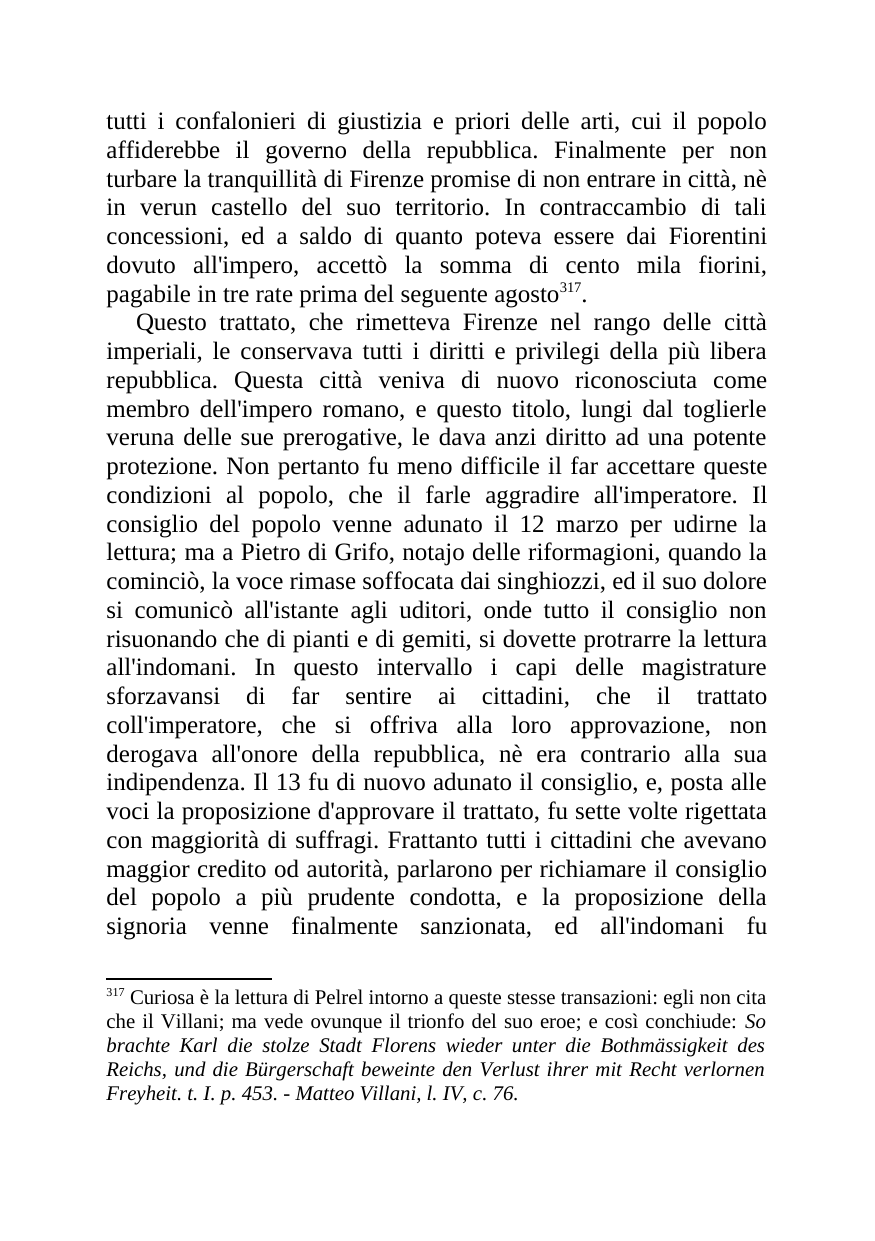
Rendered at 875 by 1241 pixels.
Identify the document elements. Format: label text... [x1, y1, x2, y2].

text tutti i confalonieri di giustizia e priori delle arti, cui il popolo affiderebbe il governo della repubblica. Finalmente per non turbare la tranquillità di Firenze promise di non entrare in città, nè in verun castello del suo territorio. In contraccambio di tali concessioni, ed a saldo di quanto poteva essere dai Fiorentini dovuto all'impero, accettò la somma di cento mila fiorini, pagabile in tre rate prima del seguente agosto. [106, 106, 768, 307]
text Questo trattato, che rimetteva Firenze nel rango delle città imperiali, le conservava tutti i diritti e privilegi della più libera repubblica. Questa città veniva di nuovo riconosciuta come membro dell'impero romano, e questo titolo, lungi dal toglierle veruna delle sue prerogative, le dava anzi diritto ad una potente protezione. Non pertanto fu meno difficile il far accettare queste condizioni al popolo, che il farle aggradire all'imperatore. Il consiglio del popolo venne adunato il 12 marzo per udirne la lettura; ma a Pietro di Grifo, notajo delle riformagioni, quando la cominciò, la voce rimase soffocata dai singhiozzi, ed il suo dolore si comunicò all'istante agli uditori, onde tutto il consiglio non risuonando che di pianti e di gemiti, si dovette protrarre la lettura all'indomani. In questo intervallo i capi delle magistrature sforzavansi di far sentire ai cittadini, che il trattato coll'imperatore, che si offriva alla loro approvazione, non derogava all'onore della repubblica, nè era contrario alla sua indipendenza. Il 13 fu di nuovo adunato il consiglio, e, posta alle voci la proposizione d'approvare il trattato, fu sette volte rigettata con maggiorità di suffragi. Frattanto tutti i cittadini che avevano maggior credito od autorità, parlarono per richiamare il consiglio del popolo a più prudente condotta, e la proposizione della signoria venne finalmente sanzionata, ed all'indomani fu [106, 307, 768, 940]
text Curiosa è la lettura di Pelrel intorno a queste stesse transazioni: egli non cita che il Villani; ma vede ovunque il trionfo del suo eroe; e così conchiude: So brachte Karl die stolze Stadt Florens wieder unter die Bothmässigkeit des Reichs, und die Bürgerschaft beweinte den Verlust ihrer mit Recht verlornen Freyheit. t. I. p. 453. - Matteo Villani, l. IV, c. 76. [106, 985, 768, 1105]
